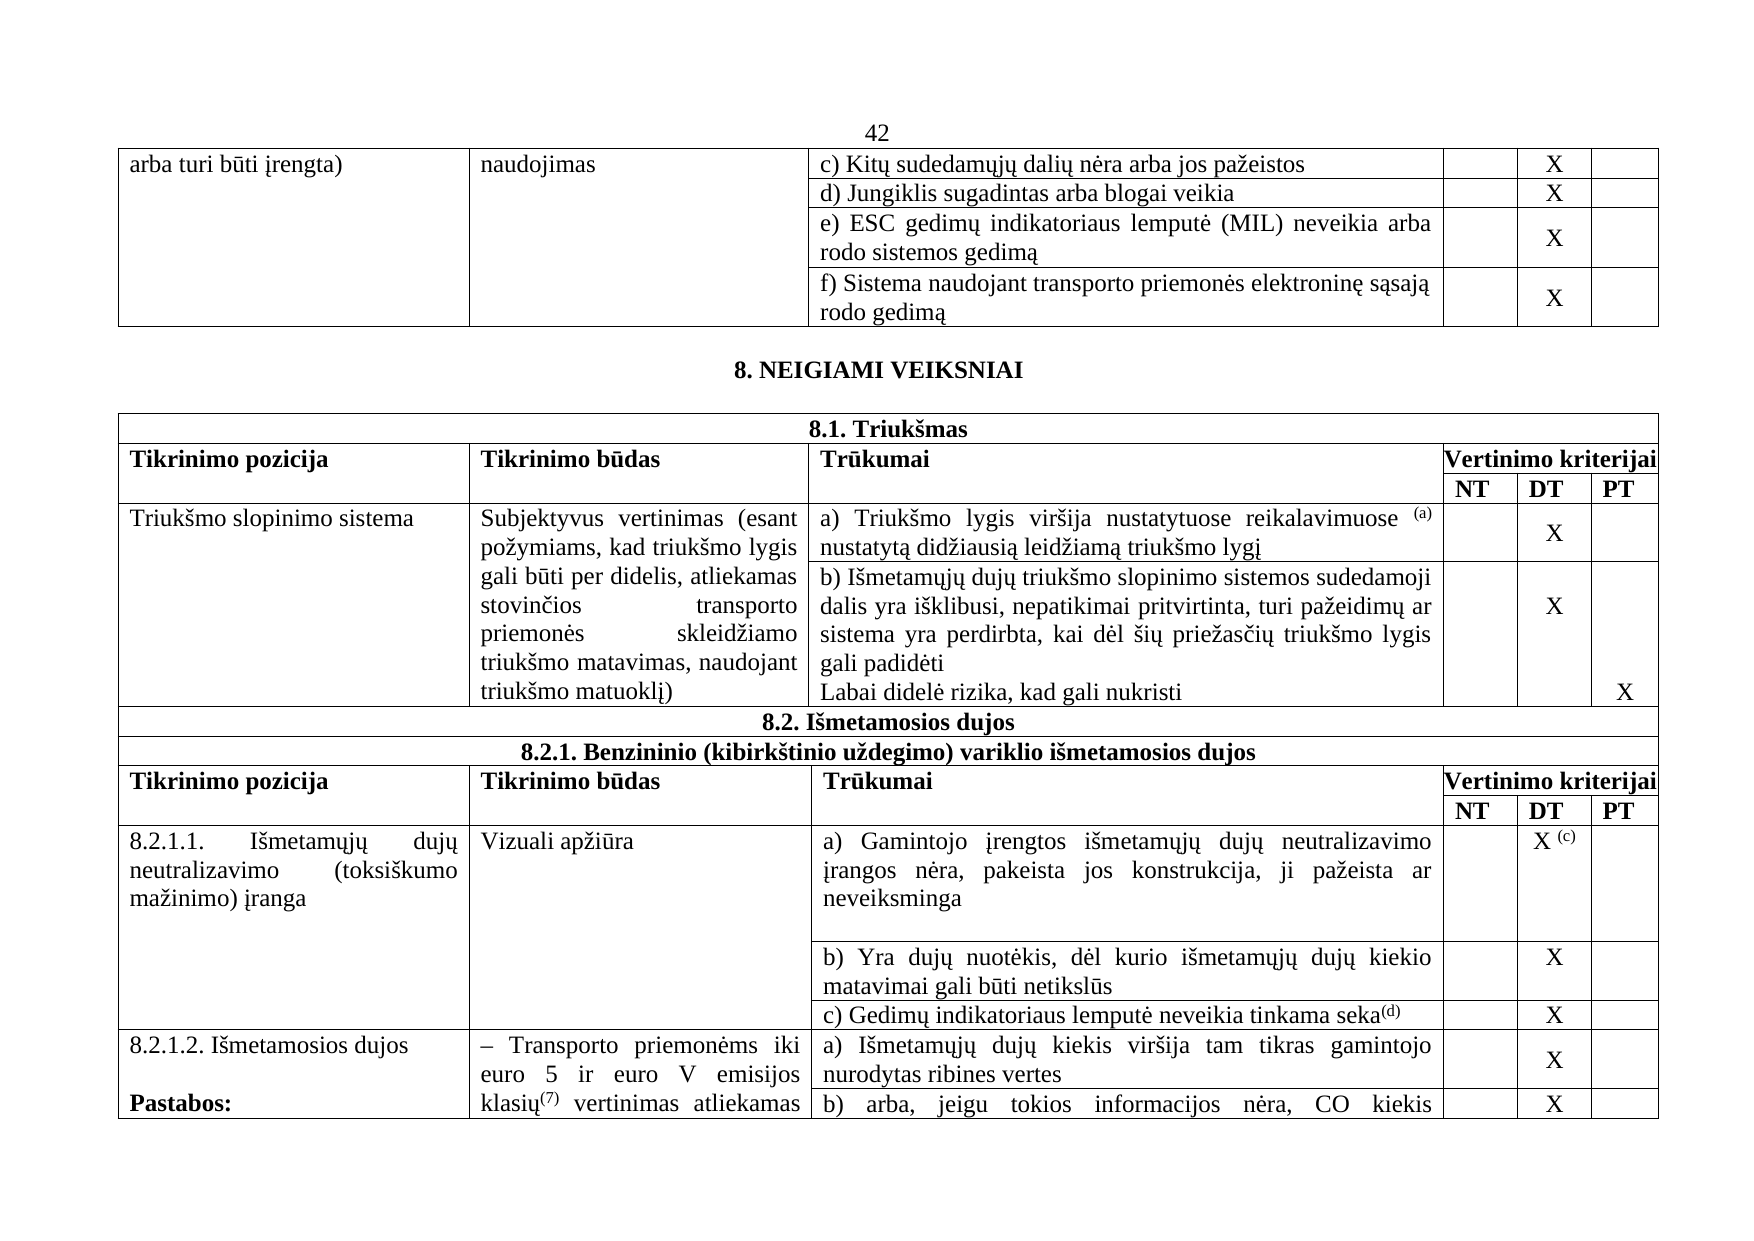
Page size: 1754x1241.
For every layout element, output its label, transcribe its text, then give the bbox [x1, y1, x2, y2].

table_cell [1444, 1089, 1517, 1118]
table_cell [1444, 208, 1517, 267]
table_cell X [1518, 1030, 1591, 1088]
table_cell NT [1444, 796, 1517, 825]
table_cell – Transporto priemonėms iki euro 5 ir euro V emisijos klasių(7) vertinimas atliekamas [470, 1030, 811, 1118]
table_cell [1444, 942, 1517, 999]
table_cell [1592, 179, 1658, 207]
table_cell [1592, 208, 1658, 267]
table_cell Trūkumai [809, 444, 1443, 502]
table_cell NT [1444, 474, 1517, 502]
table_cell e) ESC gedimų indikatoriaus lemputė (MIL) neveikia arba rodo sistemos gedimą [809, 208, 1443, 267]
table_cell [1592, 1030, 1658, 1088]
table_cell DT [1518, 796, 1591, 825]
table_cell 8.2.1.1. Išmetamųjų dujų neutralizavimo (toksiškumo mažinimo) įranga [119, 826, 469, 1029]
table_cell f) Sistema naudojant transporto priemonės elektroninę sąsają rodo gedimą [809, 268, 1443, 326]
table_cell [1444, 179, 1517, 207]
table_cell X [1518, 1089, 1591, 1118]
table_cell Tikrinimo pozicija [119, 766, 469, 825]
table_cell [1592, 504, 1658, 561]
table_cell Vertinimo kriterijai [1444, 444, 1658, 473]
table_cell c) Kitų sudedamųjų dalių nėra arba jos pažeistos [809, 149, 1443, 177]
table_cell Vertinimo kriterijai [1444, 766, 1658, 795]
table_cell X (c) [1518, 826, 1591, 941]
table_cell [1592, 826, 1658, 941]
table_cell X [1518, 268, 1591, 326]
table_cell Vizuali apžiūra [470, 826, 811, 1029]
table_cell DT [1518, 474, 1591, 502]
table_cell [1592, 149, 1658, 177]
table_cell PT [1592, 796, 1658, 825]
table_cell b) arba, jeigu tokios informacijos nėra, CO kiekis [812, 1089, 1443, 1118]
table_cell a) Išmetamųjų dujų kiekis viršija tam tikras gamintojo nurodytas ribines vertes [812, 1030, 1443, 1088]
table_cell [1592, 942, 1658, 999]
table_cell X [1518, 942, 1591, 999]
table_cell [1592, 1001, 1658, 1029]
table_cell [1444, 1030, 1517, 1088]
table_cell [1444, 149, 1517, 177]
table_cell Tikrinimo būdas [470, 444, 808, 502]
table_cell Tikrinimo būdas [470, 766, 811, 825]
table_cell 8.2.1.2. Išmetamosios dujos Pastabos: [119, 1030, 469, 1118]
table_cell Tikrinimo pozicija [119, 444, 469, 502]
table_cell X [1518, 1001, 1591, 1029]
table_cell X [1518, 562, 1591, 706]
table_header 8.1. Triukšmas [119, 414, 1658, 443]
table_cell naudojimas [470, 149, 808, 326]
table_cell 8.2.1. Benzininio (kibirkštinio uždegimo) variklio išmetamosios dujos [119, 737, 1658, 765]
table_cell X [1518, 504, 1591, 561]
table_cell a) Gamintojo įrengtos išmetamųjų dujų neutralizavimo įrangos nėra, pakeista jos konstrukcija, ji pažeista ar neveiksminga [812, 826, 1443, 941]
table_cell [1592, 268, 1658, 326]
table_cell Subjektyvus vertinimas (esant požymiams, kad triukšmo lygis gali būti per didelis, atliekamas stovinčios transporto priemonės skleidžiamo triukšmo matavimas, naudojant triukšmo matuoklį) [470, 504, 808, 706]
table_cell PT [1592, 474, 1658, 502]
table_cell [1444, 562, 1517, 706]
table_cell X [1518, 149, 1591, 177]
table_cell b) Išmetamųjų dujų triukšmo slopinimo sistemos sudedamoji dalis yra išklibusi, nepatikimai pritvirtinta, turi pažeidimų ar sistema yra perdirbta, kai dėl šių priežasčių triukšmo lygis gali padidėti Labai didelė rizika, kad gali nukristi [809, 562, 1443, 706]
table_cell [1592, 1089, 1658, 1118]
table_cell d) Jungiklis sugadintas arba blogai veikia [809, 179, 1443, 207]
table_cell X [1518, 208, 1591, 267]
table_cell [1444, 1001, 1517, 1029]
table_cell [1444, 826, 1517, 941]
table_cell X [1518, 179, 1591, 207]
table_cell b) Yra dujų nuotėkis, dėl kurio išmetamųjų dujų kiekio matavimai gali būti netikslūs [812, 942, 1443, 999]
table_cell c) Gedimų indikatoriaus lemputė neveikia tinkama seka(d) [812, 1001, 1443, 1029]
table_cell a) Triukšmo lygis viršija nustatytuose reikalavimuose (a) nustatytą didžiausią leidžiamą triukšmo lygį [809, 504, 1443, 561]
text 8. NEIGIAMI VEIKSNIAI [118, 356, 1639, 384]
table_cell [1444, 268, 1517, 326]
table_cell 8.2. Išmetamosios dujos [119, 707, 1658, 736]
table_cell arba turi būti įrengta) [119, 149, 469, 326]
table_cell [1444, 504, 1517, 561]
table_cell Triukšmo slopinimo sistema [119, 504, 469, 706]
table_cell X [1592, 562, 1658, 706]
table_cell Trūkumai [812, 766, 1443, 825]
